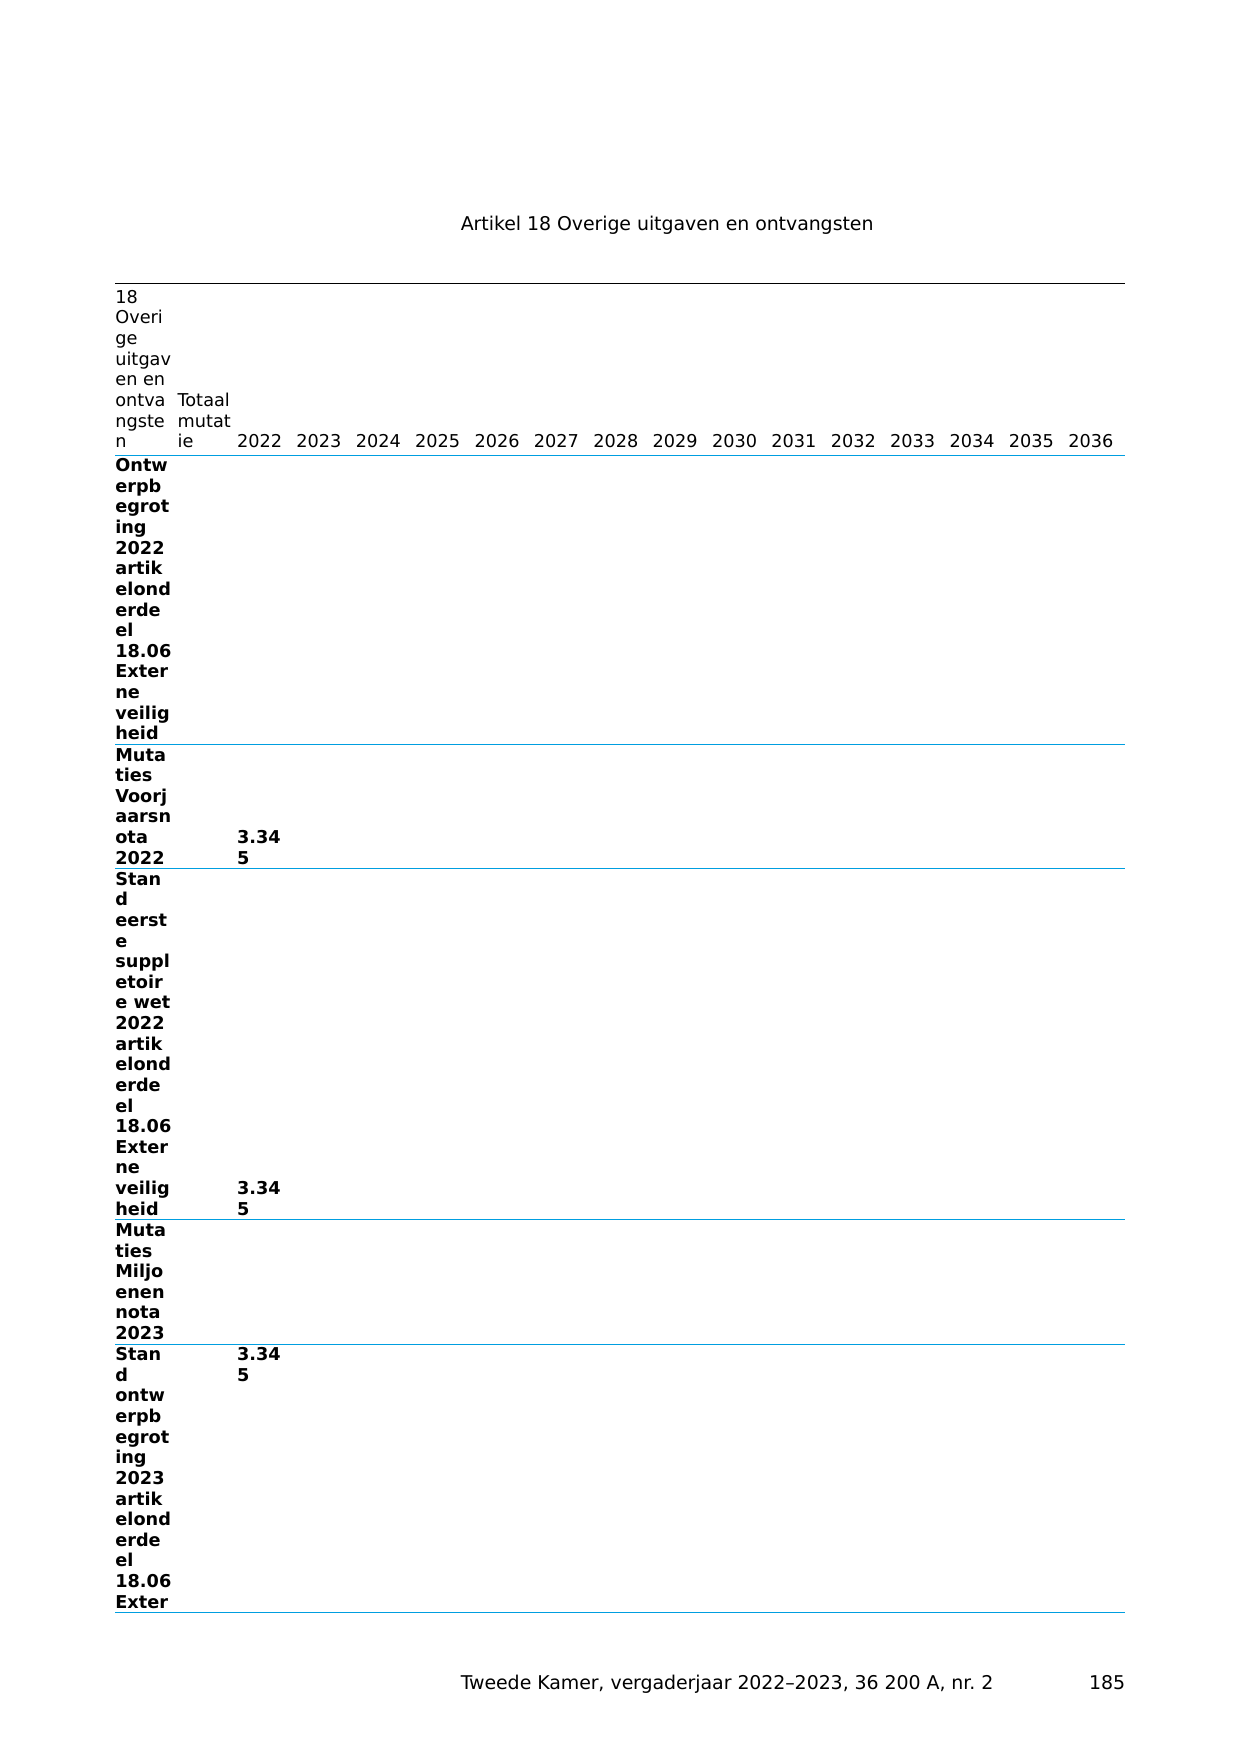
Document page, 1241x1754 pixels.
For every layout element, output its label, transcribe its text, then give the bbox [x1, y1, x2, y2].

table_cell [1065, 1345, 1125, 1612]
table_cell [175, 1220, 234, 1344]
table_cell [471, 1220, 531, 1344]
table_cell [293, 745, 353, 868]
table_cell [1065, 745, 1125, 868]
table_cell [768, 869, 828, 1219]
table_cell 2024 [353, 284, 412, 455]
table_cell [709, 869, 768, 1219]
table_cell 3.345 [234, 869, 293, 1219]
table_cell [353, 456, 412, 744]
table_cell [828, 1220, 887, 1344]
table_cell 2026 [471, 284, 531, 455]
table_cell 2036 [1065, 284, 1125, 455]
table_cell [353, 1220, 412, 1344]
table_cell 2025 [412, 284, 471, 455]
table_cell [531, 745, 590, 868]
table_cell [590, 869, 649, 1219]
table_cell [946, 1345, 1006, 1612]
table_cell [768, 456, 828, 744]
table_cell [828, 1345, 887, 1612]
table_cell [946, 869, 1006, 1219]
table_cell Stand ontwerpbegroting 2023 artikelonderdeel 18.06 Exter [115, 1345, 174, 1612]
table_cell [709, 1220, 768, 1344]
table_cell [175, 745, 234, 868]
table_cell [768, 1345, 828, 1612]
table_cell [175, 1345, 234, 1612]
table_cell [175, 869, 234, 1219]
table_cell Mutaties Voorjaarsnota 2022 [115, 745, 174, 868]
table_cell [353, 745, 412, 868]
table_cell [471, 1345, 531, 1612]
table_cell [650, 456, 709, 744]
table_cell [531, 1220, 590, 1344]
table_cell [471, 745, 531, 868]
table_cell [531, 869, 590, 1219]
table_cell [412, 869, 471, 1219]
table_cell [531, 1345, 590, 1612]
table_cell 2029 [650, 284, 709, 455]
table_cell 2031 [768, 284, 828, 455]
table_cell [1006, 1345, 1065, 1612]
table_cell [650, 1220, 709, 1344]
table_cell [1065, 869, 1125, 1219]
table_cell [828, 869, 887, 1219]
table_cell [650, 869, 709, 1219]
table_cell [590, 456, 649, 744]
table_cell [234, 1220, 293, 1344]
title Artikel 18 Overige uitgaven en ontvangsten [461, 213, 1125, 235]
table_cell [293, 869, 353, 1219]
table_cell 2033 [887, 284, 946, 455]
table_cell 2034 [946, 284, 1006, 455]
table_cell [293, 456, 353, 744]
table_cell [709, 456, 768, 744]
table_cell [1065, 456, 1125, 744]
table_cell [590, 1220, 649, 1344]
table_cell [768, 1220, 828, 1344]
table_cell [412, 1345, 471, 1612]
table_cell [768, 745, 828, 868]
table_cell Totaal mutatie [175, 284, 234, 455]
table_cell [650, 745, 709, 868]
table_cell [946, 745, 1006, 868]
table_cell [1006, 745, 1065, 868]
table_cell [1065, 1220, 1125, 1344]
table_cell [293, 1220, 353, 1344]
table_cell Mutaties Miljoenennota 2023 [115, 1220, 174, 1344]
table_cell [828, 745, 887, 868]
table_cell [412, 456, 471, 744]
table_cell [412, 745, 471, 868]
table_cell 2028 [590, 284, 649, 455]
table_cell [1006, 869, 1065, 1219]
table_cell [531, 456, 590, 744]
table_cell [590, 1345, 649, 1612]
table_cell [946, 1220, 1006, 1344]
table_cell [887, 869, 946, 1219]
table_cell 3.345 [234, 1345, 293, 1612]
table_cell [709, 745, 768, 868]
table_cell [590, 745, 649, 868]
table_cell [353, 869, 412, 1219]
table_cell [412, 1220, 471, 1344]
table_cell [175, 456, 234, 744]
table_header Tabel 73 Artikel 18 Overige uitgaven en ontvangsten (bedragen x € 1.000) [115, 258, 1125, 283]
table_cell 2022 [234, 284, 293, 455]
table_cell 2035 [1006, 284, 1065, 455]
table_cell [1006, 1220, 1065, 1344]
table_cell 2032 [828, 284, 887, 455]
table_cell [887, 1345, 946, 1612]
table_cell [828, 456, 887, 744]
table_cell 2023 [293, 284, 353, 455]
table_cell 2030 [709, 284, 768, 455]
table_cell [1006, 456, 1065, 744]
table_cell [471, 869, 531, 1219]
table_cell [887, 745, 946, 868]
table_cell 18 Overige uitgaven en ontvangsten [115, 284, 174, 455]
table_cell 2027 [531, 284, 590, 455]
table_cell [887, 1220, 946, 1344]
table_cell Ontwerpbegroting 2022 artikelonderdeel 18.06 Externe veiligheid [115, 456, 174, 744]
table_cell [293, 1345, 353, 1612]
table_cell 3.345 [234, 745, 293, 868]
table_cell [946, 456, 1006, 744]
table_cell [234, 456, 293, 744]
table_cell [353, 1345, 412, 1612]
table_cell [471, 456, 531, 744]
table_cell Stand eerste suppletoire wet 2022 artikelonderdeel 18.06 Externe veiligheid [115, 869, 174, 1219]
table_cell [709, 1345, 768, 1612]
table_cell [650, 1345, 709, 1612]
table_cell [887, 456, 946, 744]
